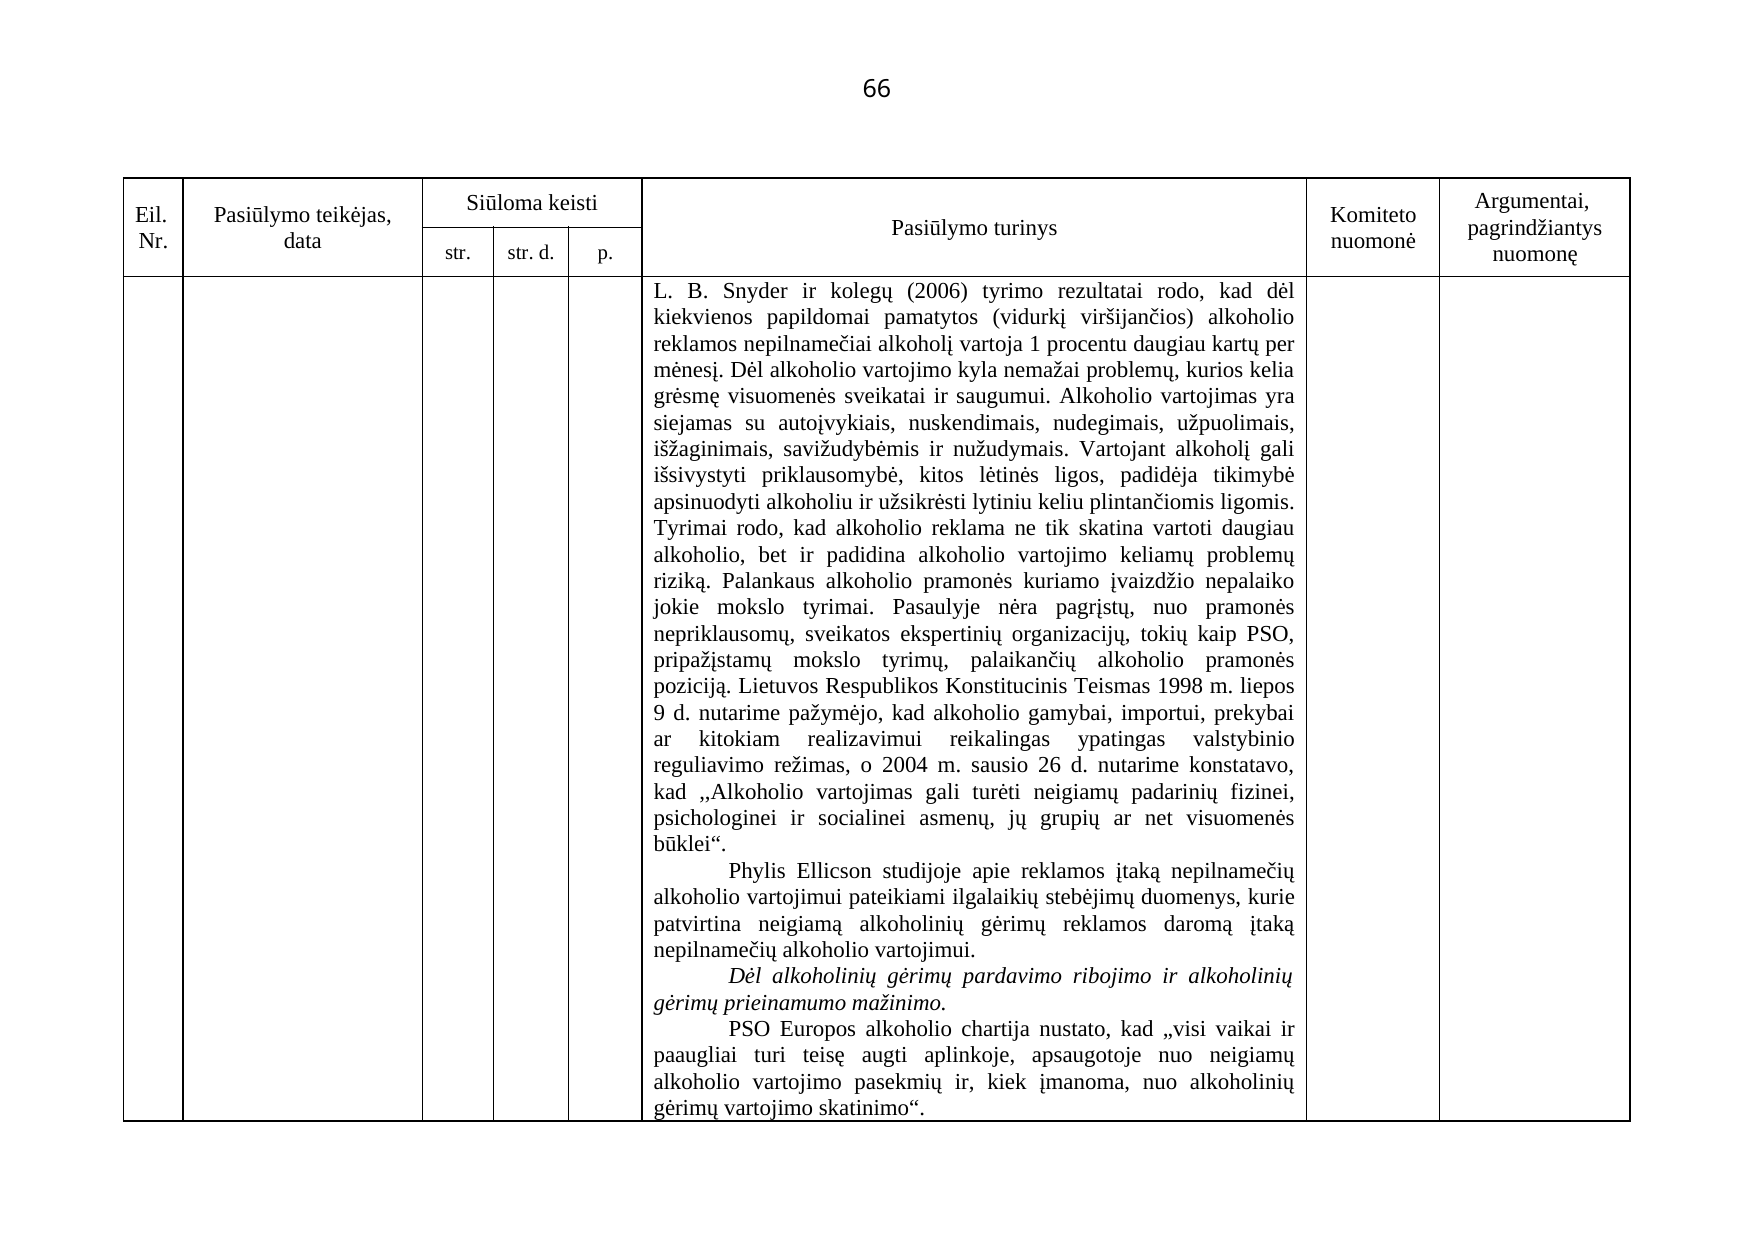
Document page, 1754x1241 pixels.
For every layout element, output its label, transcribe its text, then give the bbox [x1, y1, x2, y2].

table_header Siūloma keisti [423, 179, 641, 226]
table_cell [494, 277, 568, 1120]
table_cell [1307, 277, 1439, 1120]
table_header Komiteto nuomonė [1307, 179, 1439, 276]
table_header Eil. Nr. [124, 179, 182, 276]
table_cell [184, 277, 422, 1120]
table_header Argumentai, pagrindžiantys nuomonę [1440, 179, 1629, 276]
table_cell [124, 277, 182, 1120]
table_header Pasiūlymo turinys [643, 179, 1306, 276]
table_cell L. B. Snyder ir kolegų (2006) tyrimo rezultatai rodo, kad dėl kiekvienos papildomai pamatytos (vidurkį viršijančios) alkoholio reklamos nepilnamečiai alkoholį vartoja 1 procentu daugiau kartų per mėnesį. Dėl alkoholio vartojimo kyla nemažai problemų, kurios kelia grėsmę visuomenės sveikatai ir saugumui. Alkoholio vartojimas yra siejamas su autoįvykiais, nuskendimais, nudegimais, užpuolimais, išžaginimais, savižudybėmis ir nužudymais. Vartojant alkoholį gali išsivystyti priklausomybė, kitos lėtinės ligos, padidėja tikimybė apsinuodyti alkoholiu ir užsikrėsti lytiniu keliu plintančiomis ligomis. Tyrimai rodo, kad alkoholio reklama ne tik skatina vartoti daugiau alkoholio, bet ir padidina alkoholio vartojimo keliamų problemų riziką. Palankaus alkoholio pramonės kuriamo įvaizdžio nepalaiko jokie mokslo tyrimai. Pasaulyje nėra pagrįstų, nuo pramonės nepriklausomų, sveikatos ekspertinių organizacijų, tokių kaip PSO, pripažįstamų mokslo tyrimų, palaikančių alkoholio pramonės poziciją. Lietuvos Respublikos Konstitucinis Teismas 1998 m. liepos 9 d. nutarime pažymėjo, kad alkoholio gamybai, importui, prekybai ar kitokiam realizavimui reikalingas ypatingas valstybinio reguliavimo režimas, o 2004 m. sausio 26 d. nutarime konstatavo, kad ,,Alkoholio vartojimas gali turėti neigiamų padarinių fizinei, psichologinei ir socialinei asmenų, jų grupių ar net visuomenės būklei“. Phylis Ellicson studijoje apie reklamos įtaką nepilnamečių alkoholio vartojimui pateikiami ilgalaikių stebėjimų duomenys, kurie patvirtina neigiamą alkoholinių gėrimų reklamos daromą įtaką nepilnamečių alkoholio vartojimui. Dėl alkoholinių gėrimų pardavimo ribojimo ir alkoholinių gėrimų prieinamumo mažinimo. PSO Europos alkoholio chartija nustato, kad „visi vaikai ir paaugliai turi teisę augti aplinkoje, apsaugotoje nuo neigiamų alkoholio vartojimo pasekmių ir, kiek įmanoma, nuo alkoholinių gėrimų vartojimo skatinimo“. [643, 277, 1306, 1120]
table_header Pasiūlymo teikėjas, data [184, 179, 422, 276]
table_cell [569, 277, 641, 1120]
table_cell [423, 277, 493, 1120]
table_cell str. d. [494, 228, 568, 276]
table_cell str. [423, 228, 493, 276]
table_cell p. [569, 228, 641, 276]
table_cell [1440, 277, 1629, 1120]
